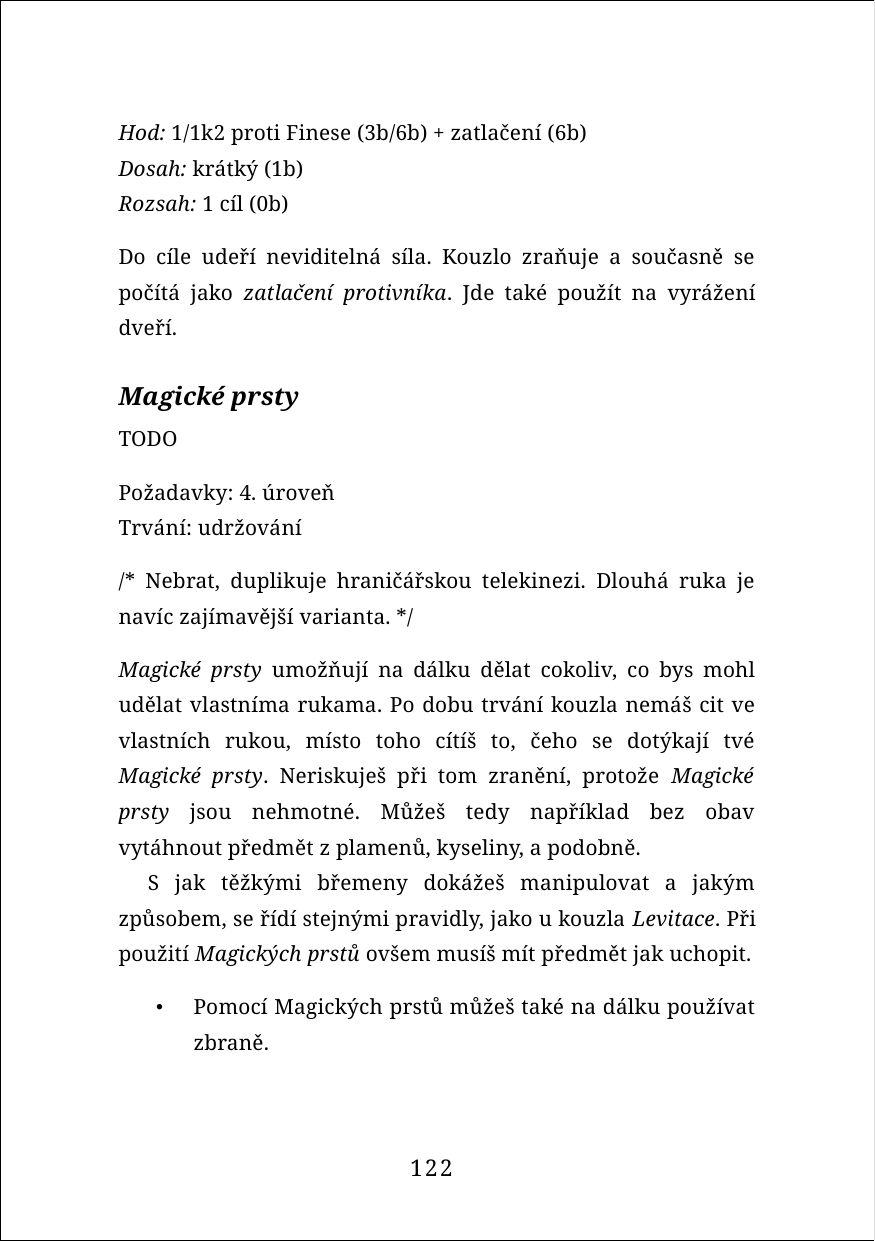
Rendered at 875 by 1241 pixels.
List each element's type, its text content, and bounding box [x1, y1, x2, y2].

text Do cíle udeří neviditelná síla. Kouzlo zraňuje a současně se počítá jako zatlačení protivníka. Jde také použít na vyrážení dveří. [118, 242, 756, 342]
text Hod: 1/1k2 proti Finese (3b/6b) + zatlačení (6b) Dosah: krátký (1b) Rozsah: 1 cíl (0b) [118, 118, 756, 218]
text Požadavky: 4. úroveň Trvání: udržování [118, 478, 756, 542]
text TODO [118, 424, 756, 453]
text Magické prsty umožňují na dálku dělat cokoliv, co bys mohl udělat vlastníma rukama. Po dobu trvání kouzla nemáš cit ve vlastních rukou, místo toho cítíš to, čeho se dotýkají tvé Magické prsty. Neriskuješ při tom zranění, protože Magické prsty jsou nehmotné. Můžeš tedy například bez obav vytáhnout předmět z plamenů, kyseliny, a podobně. S jak těžkými břemeny dokážeš manipulovat a jakým způsobem, se řídí stejnými pravidly, jako u kouzla Levitace. Při použití Magických prstů ovšem musíš mít předmět jak uchopit. [118, 655, 756, 968]
subtitle Magické prsty [118, 378, 756, 413]
list Pomocí Magických prstů můžeš také na dálku používat zbraně. [156, 992, 756, 1056]
text /* Nebrat, duplikuje hraničářskou telekinezi. Dlouhá ruka je navíc zajímavější varianta. */ [118, 566, 756, 630]
